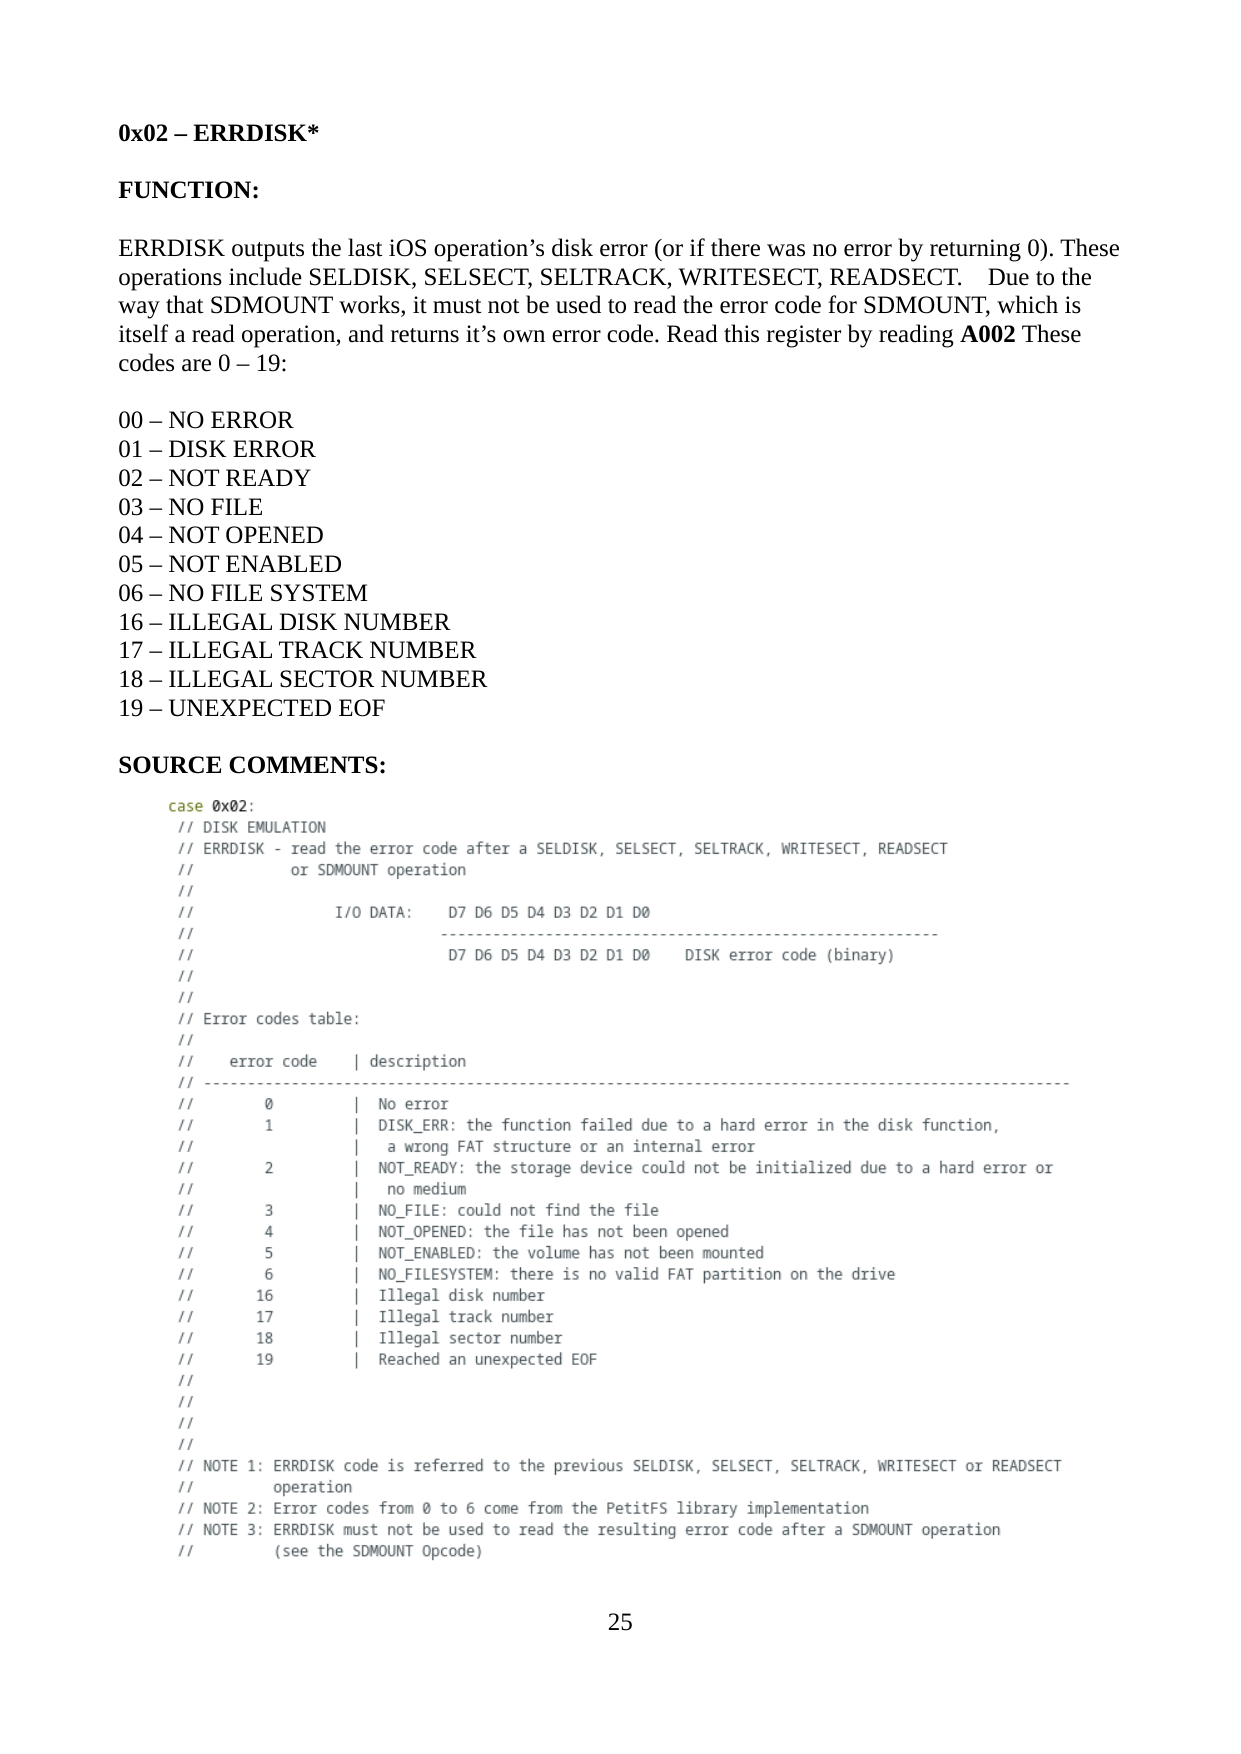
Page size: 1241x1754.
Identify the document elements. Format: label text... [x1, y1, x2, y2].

text 06 – NO FILE SYSTEM [118, 578, 1122, 607]
text 04 – NOT OPENED [118, 521, 1122, 549]
text 01 – DISK ERROR [118, 434, 1122, 463]
text 00 – NO ERROR [118, 406, 1122, 434]
text 05 – NOT ENABLED [118, 549, 1122, 578]
text ERRDISK outputs the last iOS operation’s disk error (or if there was no error by returning 0). These operations include SELDISK, SELSECT, SELTRACK, WRITESECT, READSECT. Due to the way that SDMOUNT works, it must not be used to read the error code for SDMOUNT, which is itself a read operation, and returns it’s own error code. Read this register by reading A002 These codes are 0 – 19: [118, 233, 1122, 377]
text 17 – ILLEGAL TRACK NUMBER [118, 636, 1122, 664]
text 03 – NO FILE [118, 492, 1122, 521]
text FUNCTION: [118, 176, 1122, 204]
text SOURCE COMMENTS: [118, 751, 1122, 779]
text 0x02 – ERRDISK* [118, 118, 1122, 147]
text 19 – UNEXPECTED EOF [118, 693, 1122, 722]
text 18 – ILLEGAL SECTOR NUMBER [118, 664, 1122, 693]
picture [157, 795, 1162, 1579]
text 02 – NOT READY [118, 463, 1122, 492]
text 16 – ILLEGAL DISK NUMBER [118, 607, 1122, 636]
